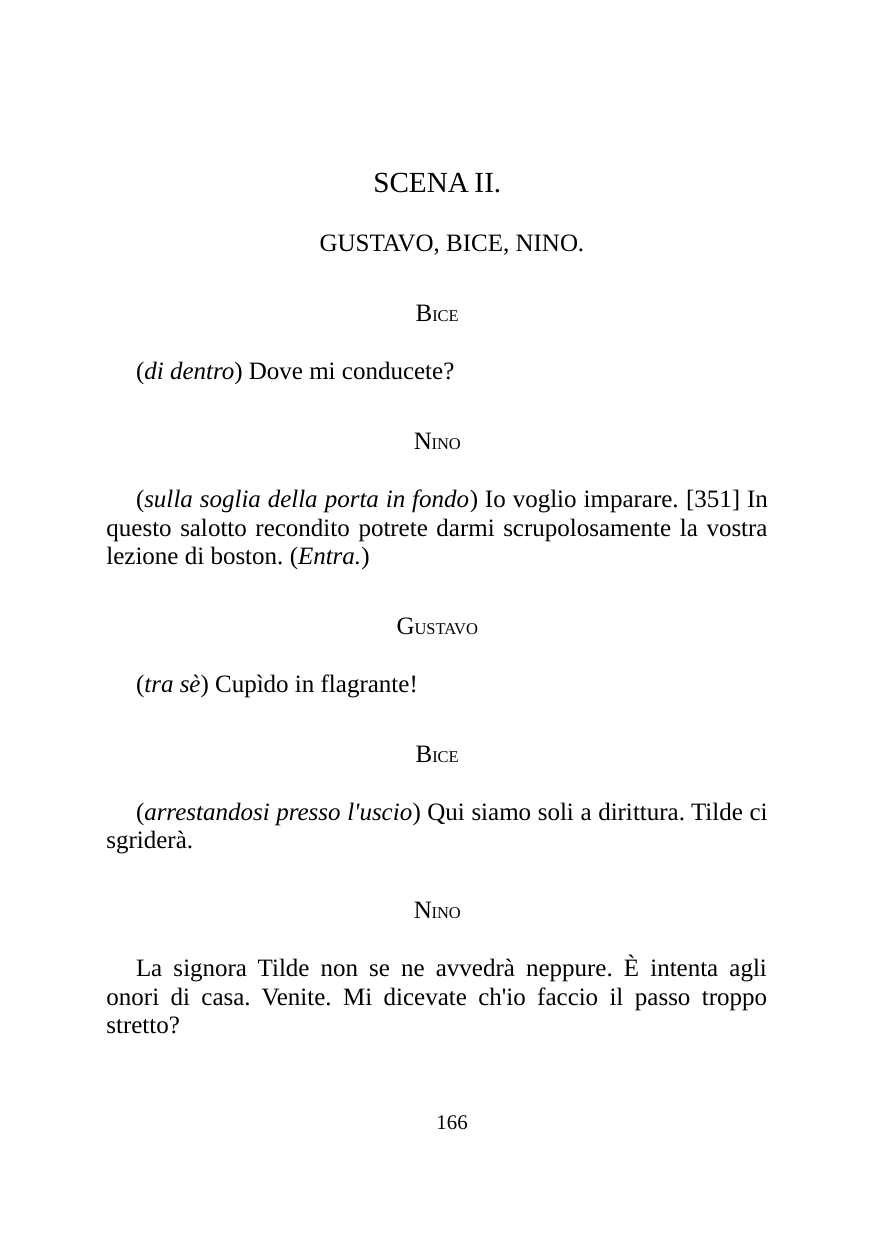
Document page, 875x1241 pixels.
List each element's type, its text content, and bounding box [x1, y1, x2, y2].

text Bice [106, 739, 768, 767]
text (arrestandosi presso l'uscio) Qui siamo soli a dirittura. Tilde ci sgriderà. [106, 797, 768, 854]
subtitle SCENA II. [106, 165, 768, 199]
text Gustavo [106, 611, 768, 640]
text GUSTAVO, BICE, NINO. [106, 228, 768, 257]
text Nino [106, 895, 768, 924]
text La signora Tilde non se ne avvedrà neppure. È intenta agli onori di casa. Venite. Mi dicevate ch'io faccio il passo troppo stretto? [106, 953, 768, 1039]
text Bice [106, 298, 768, 327]
text (tra sè) Cupìdo in flagrante! [106, 669, 768, 698]
text (sulla soglia della porta in fondo) Io voglio imparare. [351] In questo salotto recondito potrete darmi scrupolosamente la vostra lezione di boston. (Entra.) [106, 484, 768, 570]
text Nino [106, 426, 768, 455]
text (di dentro) Dove mi conducete? [106, 356, 768, 385]
